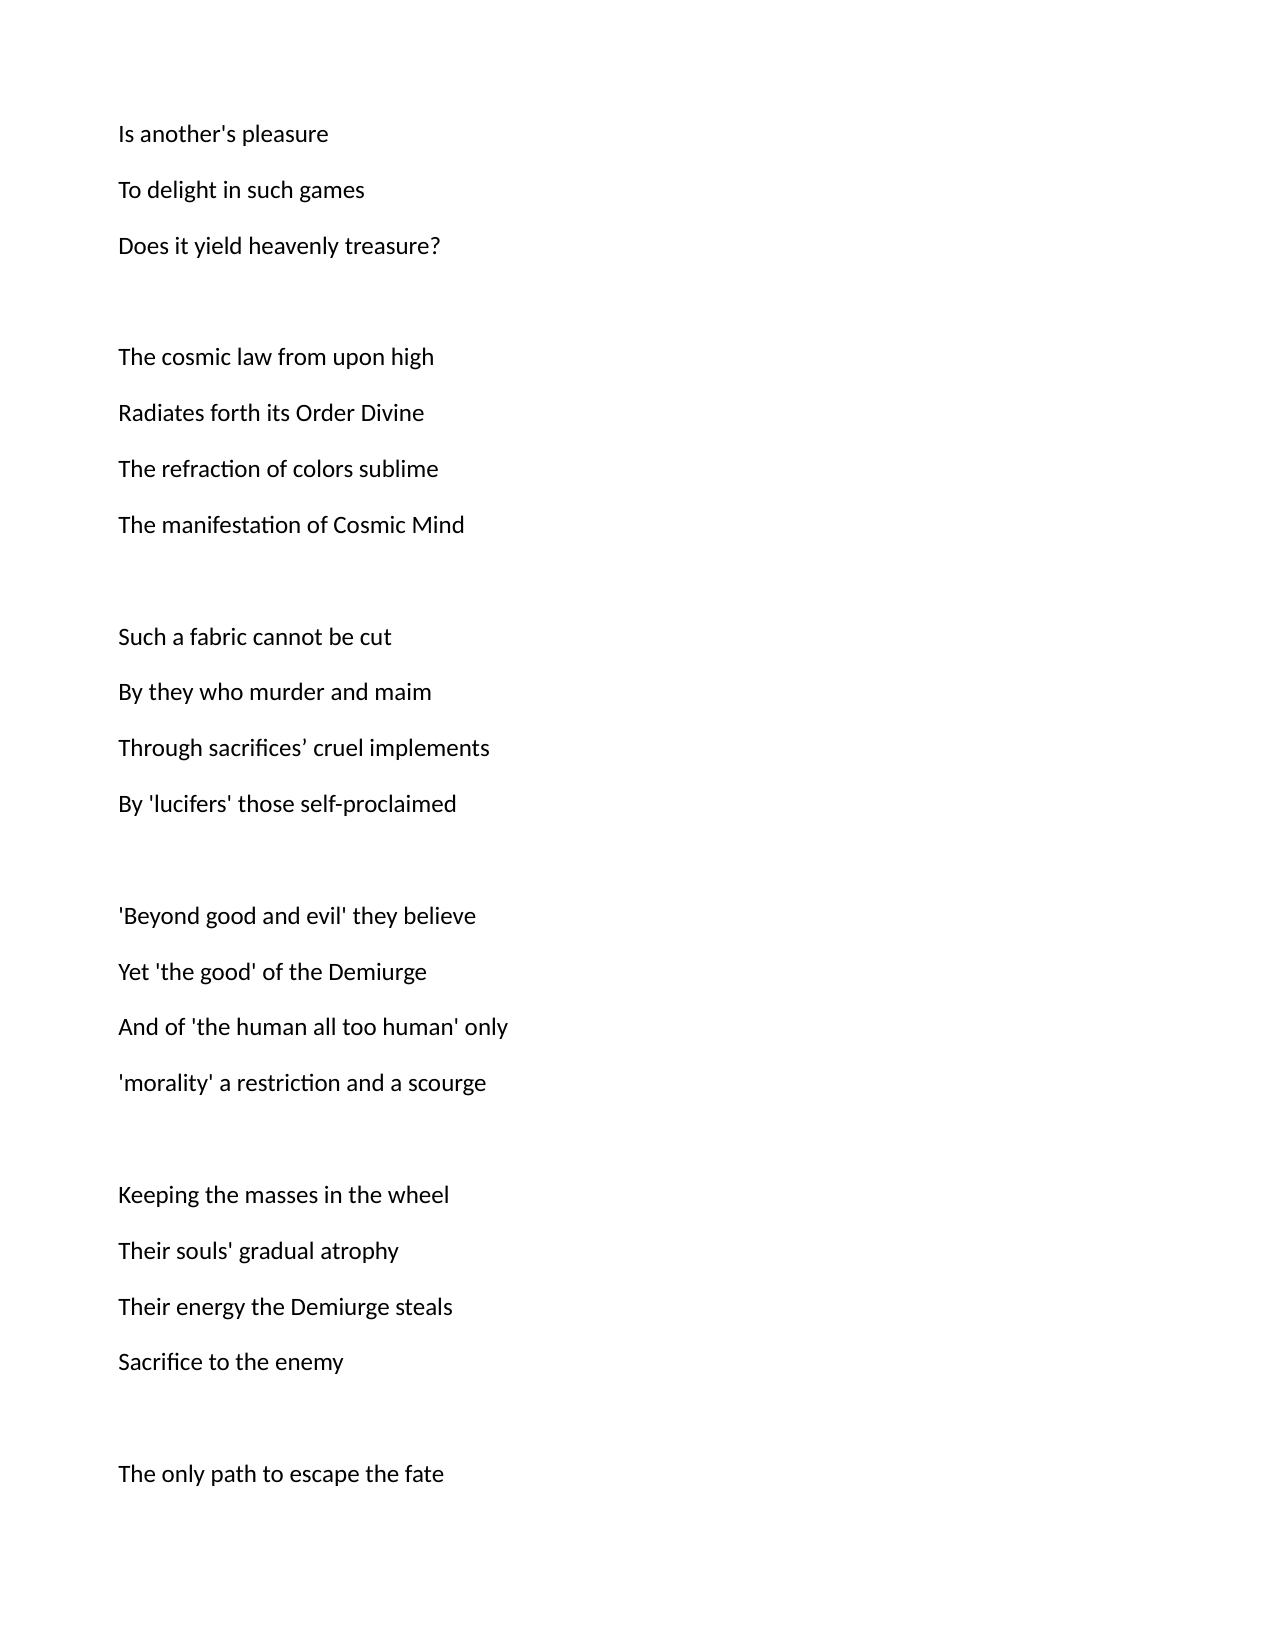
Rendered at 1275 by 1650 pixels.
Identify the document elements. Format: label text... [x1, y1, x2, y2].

text Sacrifice to the enemy [118, 1346, 1157, 1377]
text Their souls' gradual atrophy [118, 1235, 1157, 1265]
text Radiates forth its Order Divine [118, 397, 1157, 428]
text 'Beyond good and evil' they believe [118, 900, 1157, 930]
text And of 'the human all too human' only [118, 1011, 1157, 1042]
text The manifestation of Cosmic Mind [118, 509, 1157, 539]
text By they who murder and maim [118, 676, 1157, 707]
text Such a fabric cannot be cut [118, 621, 1157, 651]
text To delight in such games [118, 174, 1157, 204]
text Is another's pleasure [118, 118, 1157, 149]
text Does it yield heavenly treasure? [118, 230, 1157, 260]
text Through sacrifices’ cruel implements [118, 732, 1157, 763]
text The cosmic law from upon high [118, 341, 1157, 372]
text By 'lucifers' those self-proclaimed [118, 788, 1157, 819]
text The refraction of colors sublime [118, 453, 1157, 484]
text Their energy the Demiurge steals [118, 1291, 1157, 1321]
text Keeping the masses in the wheel [118, 1179, 1157, 1209]
text 'morality' a restriction and a scourge [118, 1067, 1157, 1098]
text The only path to escape the fate [118, 1458, 1157, 1489]
text Yet 'the good' of the Demiurge [118, 956, 1157, 986]
